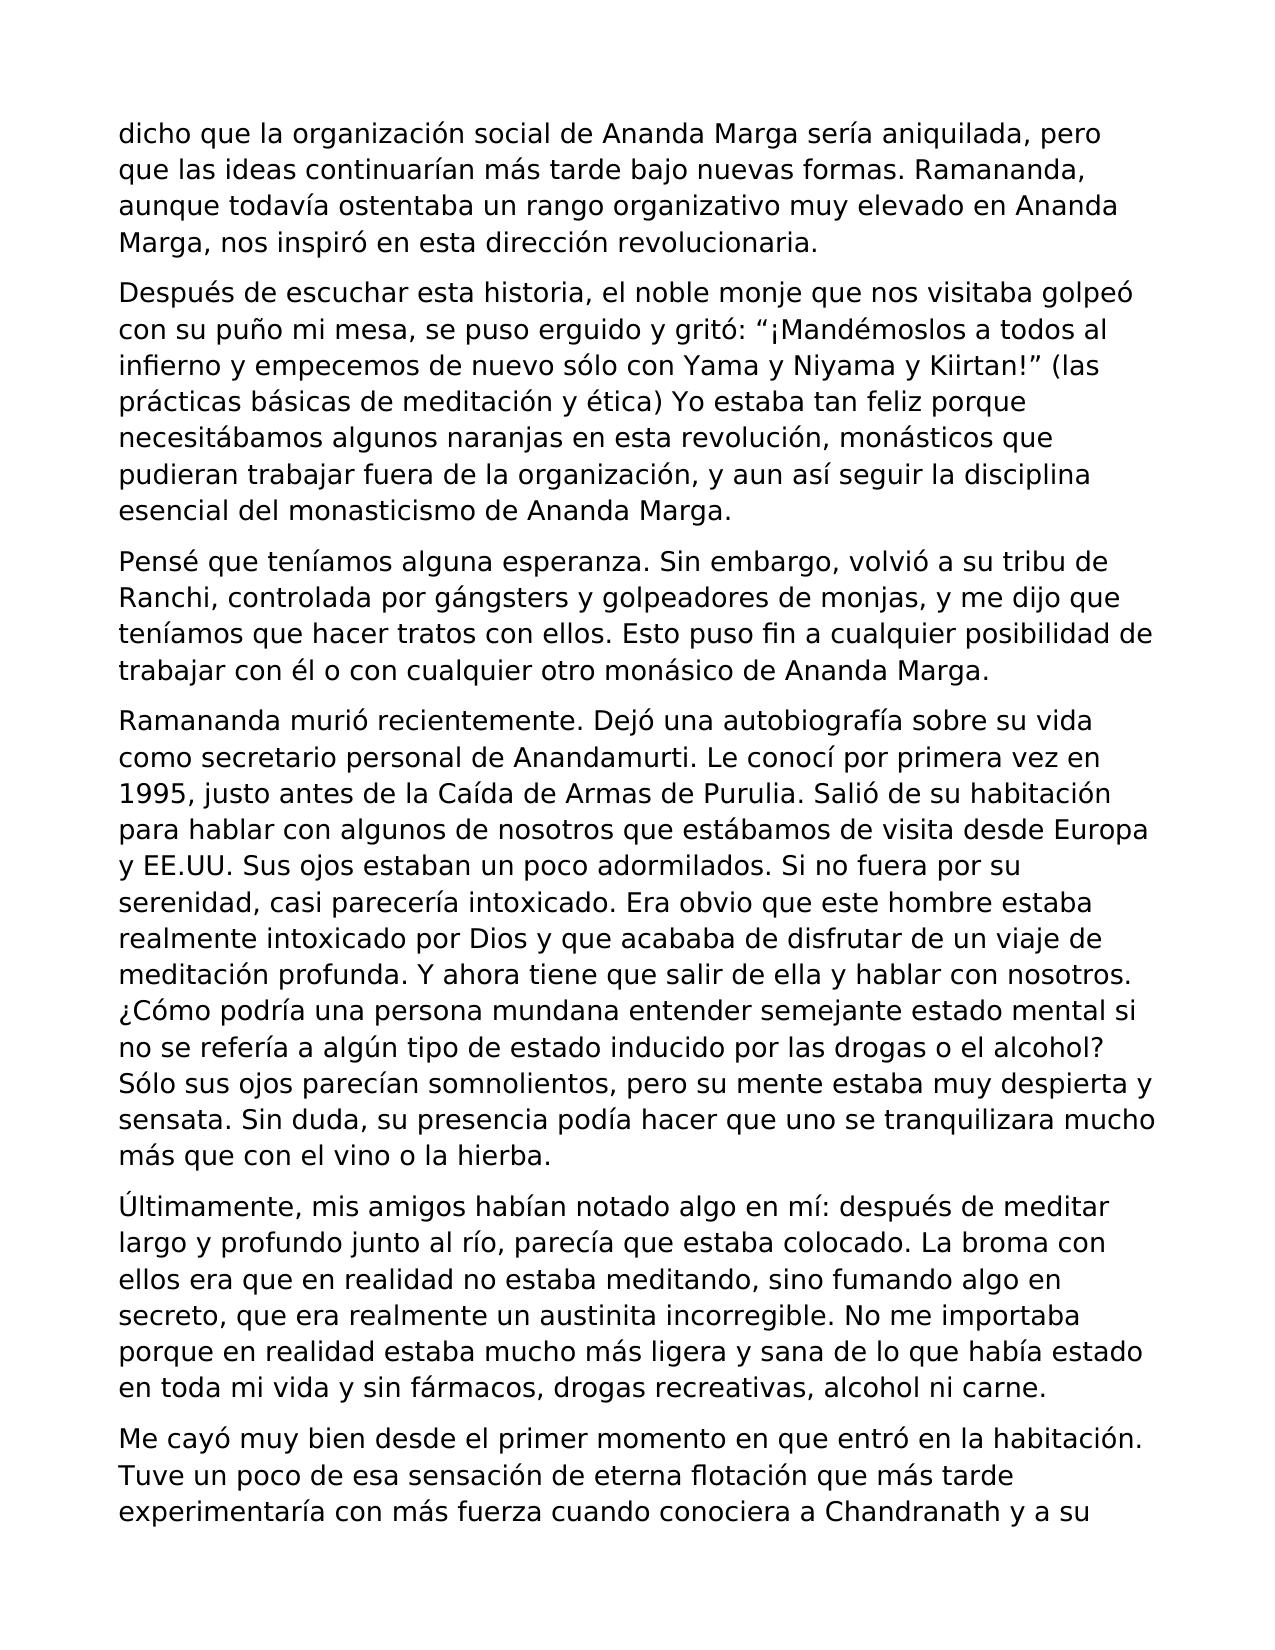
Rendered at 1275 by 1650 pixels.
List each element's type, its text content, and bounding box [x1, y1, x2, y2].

text dicho que la organización social de Ananda Marga sería aniquilada, pero que las ideas continuarían más tarde bajo nuevas formas. Ramananda, aunque todavía ostentaba un rango organizativo muy elevado en Ananda Marga, nos inspiró en esta dirección revolucionaria. [118, 118, 1157, 258]
text Me cayó muy bien desde el primer momento en que entró en la habitación. Tuve un poco de esa sensación de eterna flotación que más tarde experimentaría con más fuerza cuando conociera a Chandranath y a su [118, 1423, 1157, 1528]
text Después de escuchar esta historia, el noble monje que nos visitaba golpeó con su puño mi mesa, se puso erguido y gritó: “¡Mandémoslos a todos al infierno y empecemos de nuevo sólo con Yama y Niyama y Kiirtan!” (las prácticas básicas de meditación y ética) Yo estaba tan feliz porque necesitábamos algunos naranjas en esta revolución, monásticos que pudieran trabajar fuera de la organización, y aun así seguir la disciplina esencial del monasticismo de Ananda Marga. [118, 278, 1157, 527]
text Pensé que teníamos alguna esperanza. Sin embargo, volvió a su tribu de Ranchi, controlada por gángsters y golpeadores de monjas, y me dijo que teníamos que hacer tratos con ellos. Esto puso fin a cualquier posibilidad de trabajar con él o con cualquier otro monásico de Ananda Marga. [118, 546, 1157, 686]
text Últimamente, mis amigos habían notado algo en mí: después de meditar largo y profundo junto al río, parecía que estaba colocado. La broma con ellos era que en realidad no estaba meditando, sino fumando algo en secreto, que era realmente un austinita incorregible. No me importaba porque en realidad estaba mucho más ligera y sana de lo que había estado en toda mi vida y sin fármacos, drogas recreativas, alcohol ni carne. [118, 1191, 1157, 1404]
text Ramananda murió recientemente. Dejó una autobiografía sobre su vida como secretario personal de Anandamurti. Le conocí por primera vez en 1995, justo antes de la Caída de Armas de Purulia. Salió de su habitación para hablar con algunos de nosotros que estábamos de visita desde Europa y EE.UU. Sus ojos estaban un poco adormilados. Si no fuera por su serenidad, casi parecería intoxicado. Era obvio que este hombre estaba realmente intoxicado por Dios y que acababa de disfrutar de un viaje de meditación profunda. Y ahora tiene que salir de ella y hablar con nosotros. ¿Cómo podría una persona mundana entender semejante estado mental si no se refería a algún tipo de estado inducido por las drogas o el alcohol? Sólo sus ojos parecían somnolientos, pero su mente estaba muy despierta y sensata. Sin duda, su presencia podía hacer que uno se tranquilizara mucho más que con el vino o la hierba. [118, 706, 1157, 1172]
